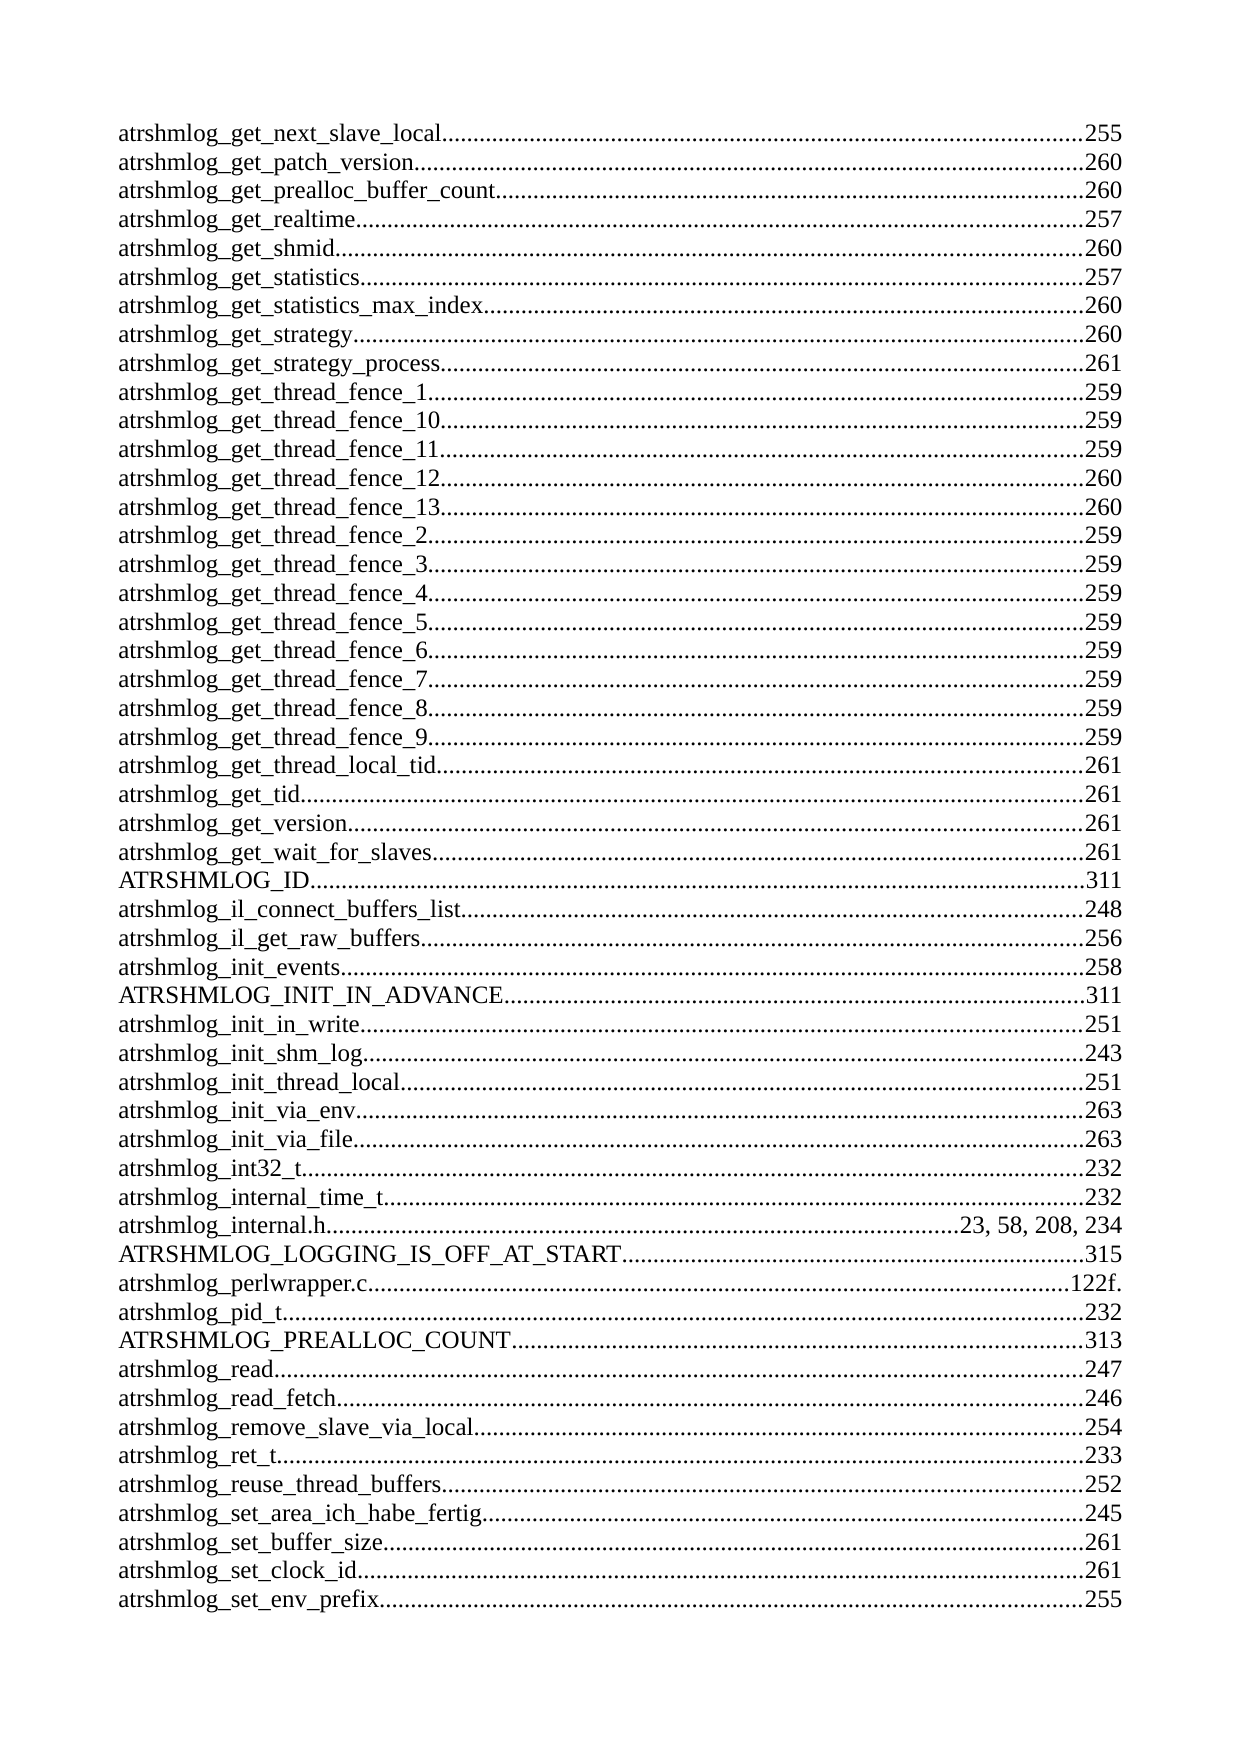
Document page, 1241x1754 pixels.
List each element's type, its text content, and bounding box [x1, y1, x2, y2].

text atrshmlog_int32_t 232 [118, 1153, 1122, 1182]
text ATRSHMLOG_INIT_IN_ADVANCE 311 [118, 981, 1122, 1009]
text atrshmlog_remove_slave_via_local 254 [118, 1412, 1122, 1441]
text atrshmlog_get_thread_local_tid 261 [118, 751, 1122, 779]
text atrshmlog_read_fetch 246 [118, 1383, 1122, 1412]
text atrshmlog_get_tid 261 [118, 779, 1122, 808]
text atrshmlog_set_buffer_size 261 [118, 1527, 1122, 1556]
text ATRSHMLOG_ID 311 [118, 866, 1122, 894]
text atrshmlog_get_thread_fence_10 259 [118, 406, 1122, 434]
text atrshmlog_get_thread_fence_13 260 [118, 492, 1122, 521]
text atrshmlog_get_thread_fence_1 259 [118, 377, 1122, 406]
text atrshmlog_set_area_ich_habe_fertig 245 [118, 1498, 1122, 1527]
text atrshmlog_init_via_file 263 [118, 1124, 1122, 1153]
text atrshmlog_get_thread_fence_9 259 [118, 722, 1122, 751]
text atrshmlog_internal.h 23, 58, 208, 234 [118, 1211, 1122, 1239]
text atrshmlog_init_events 258 [118, 952, 1122, 981]
text atrshmlog_init_in_write 251 [118, 1009, 1122, 1038]
text atrshmlog_get_statistics_max_index 260 [118, 291, 1122, 319]
text atrshmlog_get_thread_fence_8 259 [118, 693, 1122, 722]
text atrshmlog_ret_t 233 [118, 1441, 1122, 1469]
text atrshmlog_set_clock_id 261 [118, 1556, 1122, 1584]
text atrshmlog_set_env_prefix 255 [118, 1584, 1122, 1613]
text atrshmlog_internal_time_t 232 [118, 1182, 1122, 1211]
text atrshmlog_get_thread_fence_12 260 [118, 463, 1122, 492]
text atrshmlog_get_thread_fence_4 259 [118, 578, 1122, 607]
text atrshmlog_get_thread_fence_5 259 [118, 607, 1122, 636]
text atrshmlog_pid_t 232 [118, 1297, 1122, 1326]
text atrshmlog_get_realtime 257 [118, 204, 1122, 233]
text atrshmlog_init_via_env 263 [118, 1096, 1122, 1124]
text atrshmlog_get_statistics 257 [118, 262, 1122, 291]
text atrshmlog_get_thread_fence_6 259 [118, 636, 1122, 664]
text atrshmlog_get_strategy 260 [118, 319, 1122, 348]
text atrshmlog_get_wait_for_slaves 261 [118, 837, 1122, 866]
text atrshmlog_reuse_thread_buffers 252 [118, 1469, 1122, 1498]
text atrshmlog_read 247 [118, 1354, 1122, 1383]
text atrshmlog_get_thread_fence_3 259 [118, 549, 1122, 578]
text atrshmlog_init_shm_log 243 [118, 1038, 1122, 1067]
text atrshmlog_perlwrapper.c 122f. [118, 1268, 1122, 1297]
text atrshmlog_get_next_slave_local 255 [118, 118, 1122, 147]
text atrshmlog_il_connect_buffers_list 248 [118, 894, 1122, 923]
text atrshmlog_get_shmid 260 [118, 233, 1122, 262]
text atrshmlog_get_version 261 [118, 808, 1122, 837]
text atrshmlog_il_get_raw_buffers 256 [118, 923, 1122, 952]
text atrshmlog_get_prealloc_buffer_count 260 [118, 176, 1122, 204]
text atrshmlog_get_thread_fence_2 259 [118, 521, 1122, 549]
text ATRSHMLOG_LOGGING_IS_OFF_AT_START 315 [118, 1239, 1122, 1268]
text atrshmlog_get_patch_version 260 [118, 147, 1122, 176]
text atrshmlog_get_thread_fence_11 259 [118, 434, 1122, 463]
text atrshmlog_get_strategy_process 261 [118, 348, 1122, 377]
text atrshmlog_init_thread_local 251 [118, 1067, 1122, 1096]
text atrshmlog_get_thread_fence_7 259 [118, 664, 1122, 693]
text ATRSHMLOG_PREALLOC_COUNT 313 [118, 1326, 1122, 1354]
